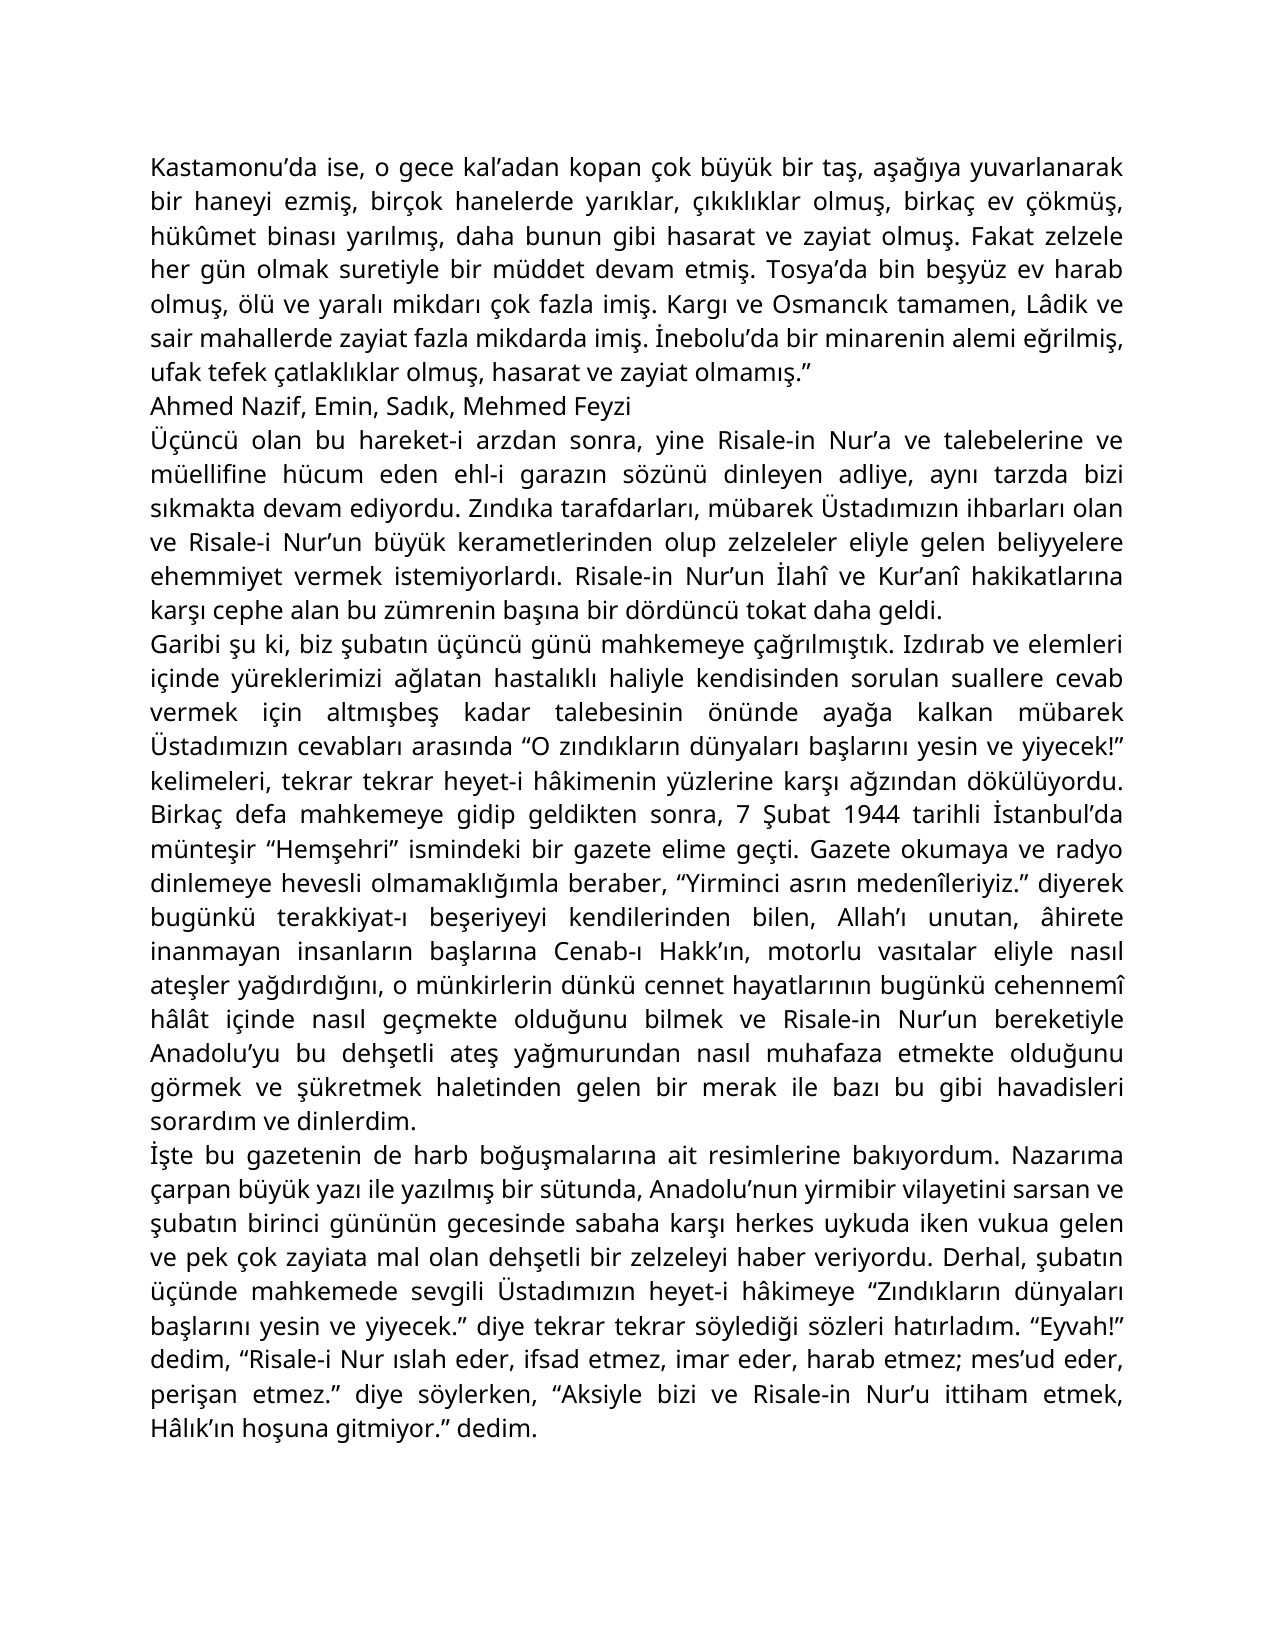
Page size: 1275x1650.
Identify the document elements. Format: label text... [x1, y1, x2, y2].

text Ahmed Nazif, Emin, Sadık, Mehmed Feyzi [150, 388, 1125, 422]
text İşte bu gazetenin de harb boğuşmalarına ait resimlerine bakıyordum. Nazarıma çarpan büyük yazı ile yazılmış bir sütunda, Anadolu’nun yirmibir vilayetini sarsan ve şubatın birinci gününün gecesinde sabaha karşı herkes uykuda iken vukua gelen ve pek çok zayiata mal olan dehşetli bir zelzeleyi haber veriyordu. Derhal, şubatın üçünde mahkemede sevgili Üstadımızın heyet-i hâkimeye “Zındıkların dünyaları başlarını yesin ve yiyecek.” diye tekrar tekrar söylediği sözleri hatırladım. “Eyvah!” dedim, “Risale-i Nur ıslah eder, ifsad etmez, imar eder, harab etmez; mes’ud eder, perişan etmez.” diye söylerken, “Aksiyle bizi ve Risale-in Nur’u ittiham etmek, Hâlık’ın hoşuna gitmiyor.” dedim. [150, 1138, 1125, 1444]
text Kastamonu’da ise, o gece kal’adan kopan çok büyük bir taş, aşağıya yuvarlanarak bir haneyi ezmiş, birçok hanelerde yarıklar, çıkıklıklar olmuş, birkaç ev çökmüş, hükûmet binası yarılmış, daha bunun gibi hasarat ve zayiat olmuş. Fakat zelzele her gün olmak suretiyle bir müddet devam etmiş. Tosya’da bin beşyüz ev harab olmuş, ölü ve yaralı mikdarı çok fazla imiş. Kargı ve Osmancık tamamen, Lâdik ve sair mahallerde zayiat fazla mikdarda imiş. İnebolu’da bir minarenin alemi eğrilmiş, ufak tefek çatlaklıklar olmuş, hasarat ve zayiat olmamış.” [150, 150, 1125, 388]
text Garibi şu ki, biz şubatın üçüncü günü mahkemeye çağrılmıştık. Izdırab ve elemleri içinde yüreklerimizi ağlatan hastalıklı haliyle kendisinden sorulan suallere cevab vermek için altmışbeş kadar talebesinin önünde ayağa kalkan mübarek Üstadımızın cevabları arasında “O zındıkların dünyaları başlarını yesin ve yiyecek!” kelimeleri, tekrar tekrar heyet-i hâkimenin yüzlerine karşı ağzından dökülüyordu. Birkaç defa mahkemeye gidip geldikten sonra, 7 Şubat 1944 tarihli İstanbul’da münteşir “Hemşehri” ismindeki bir gazete elime geçti. Gazete okumaya ve radyo dinlemeye hevesli olmamaklığımla beraber, “Yirminci asrın medenîleriyiz.” diyerek bugünkü terakkiyat-ı beşeriyeyi kendilerinden bilen, Allah’ı unutan, âhirete inanmayan insanların başlarına Cenab-ı Hakk’ın, motorlu vasıtalar eliyle nasıl ateşler yağdırdığını, o münkirlerin dünkü cennet hayatlarının bugünkü cehennemî hâlât içinde nasıl geçmekte olduğunu bilmek ve Risale-in Nur’un bereketiyle Anadolu’yu bu dehşetli ateş yağmurundan nasıl muhafaza etmekte olduğunu görmek ve şükretmek haletinden gelen bir merak ile bazı bu gibi havadisleri sorardım ve dinlerdim. [150, 627, 1125, 1138]
text Üçüncü olan bu hareket-i arzdan sonra, yine Risale-in Nur’a ve talebelerine ve müellifine hücum eden ehl-i garazın sözünü dinleyen adliye, aynı tarzda bizi sıkmakta devam ediyordu. Zındıka tarafdarları, mübarek Üstadımızın ihbarları olan ve Risale-i Nur’un büyük kerametlerinden olup zelzeleler eliyle gelen beliyyelere ehemmiyet vermek istemiyorlardı. Risale-in Nur’un İlahî ve Kur’anî hakikatlarına karşı cephe alan bu zümrenin başına bir dördüncü tokat daha geldi. [150, 422, 1125, 627]
